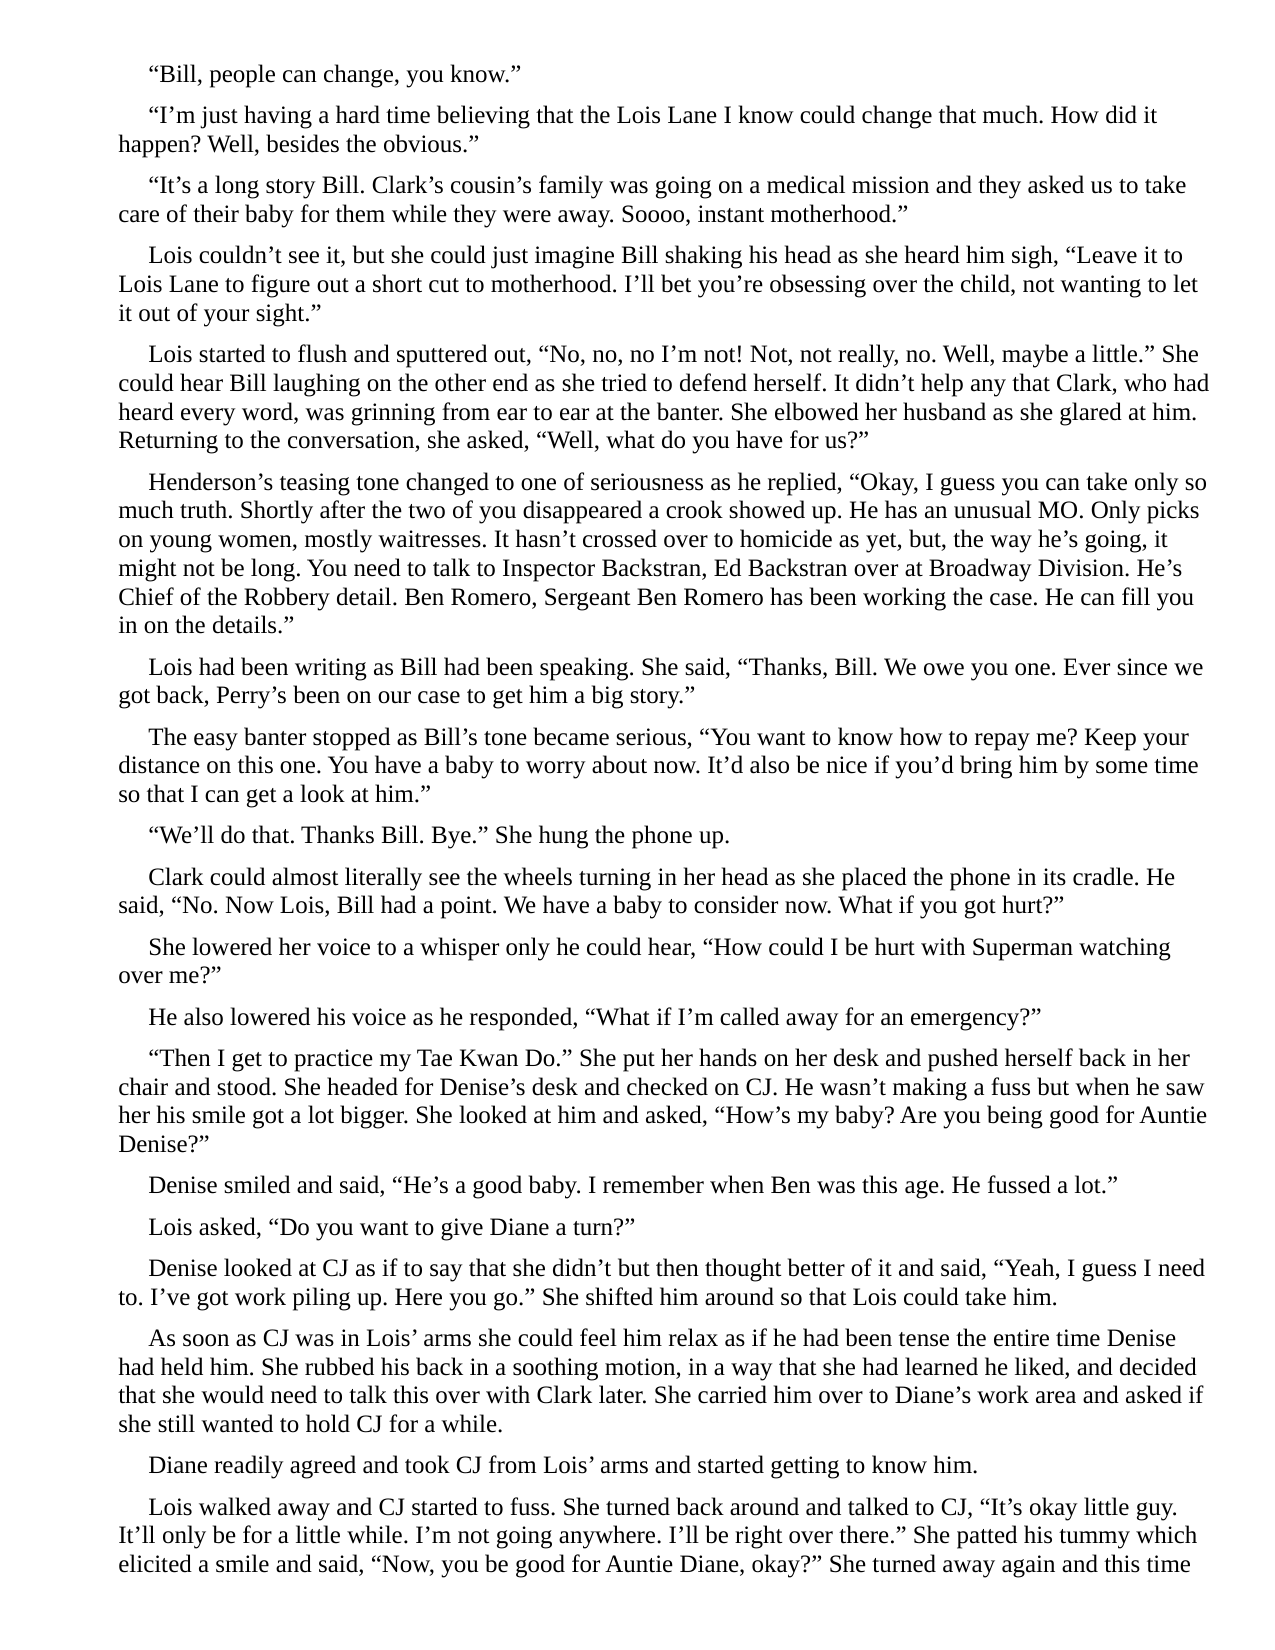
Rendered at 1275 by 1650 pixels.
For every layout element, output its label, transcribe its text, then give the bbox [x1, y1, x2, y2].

text “Then I get to practice my Tae Kwan Do.” She put her hands on her desk and pushed herself back in her chair and stood. She headed for Denise’s desk and checked on CJ. He wasn’t making a fuss but when he saw her his smile got a lot bigger. She looked at him and asked, “How’s my baby? Are you being good for Auntie Denise?” [118, 1043, 1216, 1158]
text “We’ll do that. Thanks Bill. Bye.” She hung the phone up. [118, 820, 1216, 849]
text Denise smiled and said, “He’s a good baby. I remember when Ben was this age. He fussed a lot.” [118, 1170, 1216, 1199]
text Diane readily agreed and took CJ from Lois’ arms and started getting to know him. [118, 1450, 1216, 1479]
text “It’s a long story Bill. Clark’s cousin’s family was going on a medical mission and they asked us to take care of their baby for them while they were away. Soooo, instant motherhood.” [118, 170, 1216, 228]
text Lois couldn’t see it, but she could just imagine Bill shaking his head as she heard him sigh, “Leave it to Lois Lane to figure out a short cut to motherhood. I’ll bet you’re obsessing over the child, not wanting to let it out of your sight.” [118, 240, 1216, 327]
text Lois walked away and CJ started to fuss. She turned back around and talked to CJ, “It’s okay little guy. It’ll only be for a little while. I’m not going anywhere. I’ll be right over there.” She patted his tummy which elicited a smile and said, “Now, you be good for Auntie Diane, okay?” She turned away again and this time [118, 1492, 1216, 1578]
text Henderson’s teasing tone changed to one of seriousness as he replied, “Okay, I guess you can take only so much truth. Shortly after the two of you disappeared a crook showed up. He has an unusual MO. Only picks on young women, mostly waitresses. It hasn’t crossed over to homicide as yet, but, the way he’s going, it might not be long. You need to talk to Inspector Backstran, Ed Backstran over at Broadway Division. He’s Chief of the Robbery detail. Ben Romero, Sergeant Ben Romero has been working the case. He can fill you in on the details.” [118, 467, 1216, 639]
text As soon as CJ was in Lois’ arms she could feel him relax as if he had been tense the entire time Denise had held him. She rubbed his back in a soothing motion, in a way that she had learned he liked, and decided that she would need to talk this over with Clark later. She carried him over to Diane’s work area and asked if she still wanted to hold CJ for a while. [118, 1323, 1216, 1438]
text She lowered her voice to a whisper only he could hear, “How could I be hurt with Superman watching over me?” [118, 932, 1216, 989]
text He also lowered his voice as he responded, “What if I’m called away for an emergency?” [118, 1002, 1216, 1030]
text “I’m just having a hard time believing that the Lois Lane I know could change that much. How did it happen? Well, besides the obvious.” [118, 100, 1216, 158]
text Lois asked, “Do you want to give Diane a turn?” [118, 1212, 1216, 1240]
text The easy banter stopped as Bill’s tone became serious, “You want to know how to repay me? Keep your distance on this one. You have a baby to worry about now. It’d also be nice if you’d bring him by some time so that I can get a look at him.” [118, 722, 1216, 808]
text Lois had been writing as Bill had been speaking. She said, “Thanks, Bill. We owe you one. Ever since we got back, Perry’s been on our case to get him a big story.” [118, 652, 1216, 709]
text “Bill, people can change, you know.” [118, 59, 1216, 88]
text Lois started to flush and sputtered out, “No, no, no I’m not! Not, not really, no. Well, maybe a little.” She could hear Bill laughing on the other end as she tried to defend herself. It didn’t help any that Clark, who had heard every word, was grinning from ear to ear at the banter. She elbowed her husband as she glared at him. Returning to the conversation, she asked, “Well, what do you have for us?” [118, 339, 1216, 454]
text Clark could almost literally see the wheels turning in her head as she placed the phone in its cradle. He said, “No. Now Lois, Bill had a point. We have a baby to consider now. What if you got hurt?” [118, 862, 1216, 919]
text Denise looked at CJ as if to say that she didn’t but then thought better of it and said, “Yeah, I guess I need to. I’ve got work piling up. Here you go.” She shifted him around so that Lois could take him. [118, 1253, 1216, 1310]
